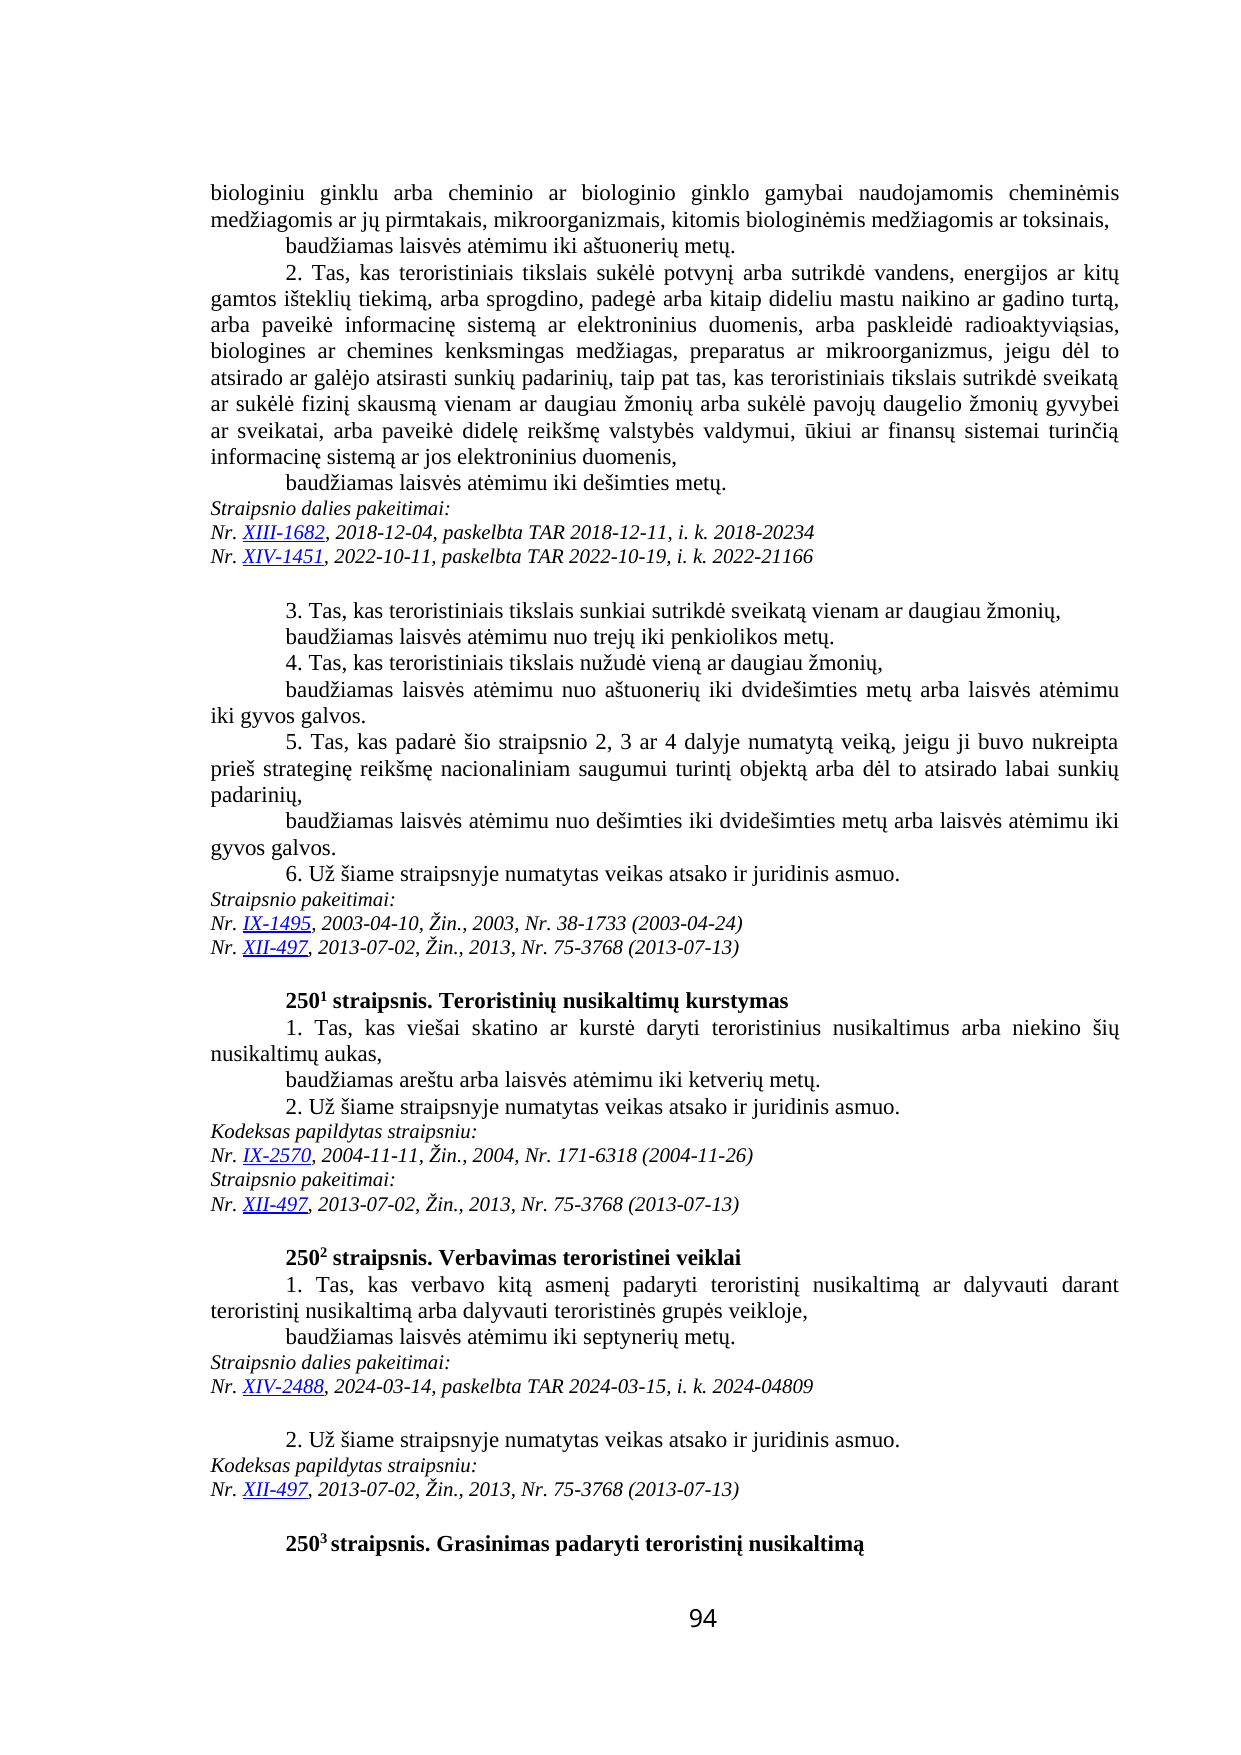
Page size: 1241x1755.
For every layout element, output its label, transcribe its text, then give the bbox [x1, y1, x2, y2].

text Nr. IX-1495, 2003-04-10, Žin., 2003, Nr. 38-1733 (2003-04-24) [210, 911, 1120, 935]
text 3. Tas, kas teroristiniais tikslais sunkiai sutrikdė sveikatą vienam ar daugiau žmonių, [210, 597, 1120, 623]
text 5. Tas, kas padarė šio straipsnio 2, 3 ar 4 dalyje numatytą veiką, jeigu ji buvo nukreipta prieš strateginę reikšmę nacionaliniam saugumui turintį objektą arba dėl to atsirado labai sunkių padarinių, [210, 728, 1120, 807]
text 2503 straipsnis. Grasinimas padaryti teroristinį nusikaltimą [210, 1530, 1120, 1556]
text 2. Už šiame straipsnyje numatytas veikas atsako ir juridinis asmuo. [210, 1427, 1120, 1453]
text baudžiamas laisvės atėmimu iki septynerių metų. [210, 1323, 1120, 1350]
text Nr. XII-497, 2013-07-02, Žin., 2013, Nr. 75-3768 (2013-07-13) [210, 1191, 1120, 1216]
text Straipsnio pakeitimai: [210, 1167, 1120, 1191]
text baudžiamas laisvės atėmimu iki aštuonerių metų. [210, 232, 1120, 258]
text 6. Už šiame straipsnyje numatytas veikas atsako ir juridinis asmuo. [210, 860, 1120, 887]
text 2501 straipsnis. Teroristinių nusikaltimų kurstymas [210, 987, 1120, 1014]
text baudžiamas laisvės atėmimu nuo aštuonerių iki dvidešimties metų arba laisvės atėmimu iki gyvos galvos. [210, 676, 1120, 728]
text Nr. XIV-2488, 2024-03-14, paskelbta TAR 2024-03-15, i. k. 2024-04809 [210, 1374, 1120, 1398]
text 2. Už šiame straipsnyje numatytas veikas atsako ir juridinis asmuo. [210, 1093, 1120, 1119]
text Kodeksas papildytas straipsniu: [210, 1119, 1120, 1143]
text Straipsnio dalies pakeitimai: [210, 1350, 1120, 1374]
text baudžiamas laisvės atėmimu nuo trejų iki penkiolikos metų. [210, 623, 1120, 649]
text baudžiamas laisvės atėmimu nuo dešimties iki dvidešimties metų arba laisvės atėmimu iki gyvos galvos. [210, 807, 1120, 860]
text Nr. XII-497, 2013-07-02, Žin., 2013, Nr. 75-3768 (2013-07-13) [210, 935, 1120, 959]
text Nr. XIII-1682, 2018-12-04, paskelbta TAR 2018-12-11, i. k. 2018-20234 [210, 520, 1120, 544]
text Nr. XII-497, 2013-07-02, Žin., 2013, Nr. 75-3768 (2013-07-13) [210, 1477, 1120, 1501]
text 1. Tas, kas viešai skatino ar kurstė daryti teroristinius nusikaltimus arba niekino šių nusikaltimų aukas, [210, 1014, 1120, 1067]
text biologiniu ginklu arba cheminio ar biologinio ginklo gamybai naudojamomis cheminėmis medžiagomis ar jų pirmtakais, mikroorganizmais, kitomis biologinėmis medžiagomis ar toksinais, [210, 179, 1120, 232]
text Nr. XIV-1451, 2022-10-11, paskelbta TAR 2022-10-19, i. k. 2022-21166 [210, 544, 1120, 568]
text 1. Tas, kas verbavo kitą asmenį padaryti teroristinį nusikaltimą ar dalyvauti darant teroristinį nusikaltimą arba dalyvauti teroristinės grupės veikloje, [210, 1271, 1120, 1323]
text baudžiamas laisvės atėmimu iki dešimties metų. [210, 469, 1120, 496]
text 4. Tas, kas teroristiniais tikslais nužudė vieną ar daugiau žmonių, [210, 649, 1120, 676]
text Straipsnio dalies pakeitimai: [210, 496, 1120, 520]
text Straipsnio pakeitimai: [210, 887, 1120, 911]
text Kodeksas papildytas straipsniu: [210, 1453, 1120, 1477]
text Nr. IX-2570, 2004-11-11, Žin., 2004, Nr. 171-6318 (2004-11-26) [210, 1143, 1120, 1167]
text 2502 straipsnis. Verbavimas teroristinei veiklai [210, 1244, 1120, 1271]
text baudžiamas areštu arba laisvės atėmimu iki ketverių metų. [210, 1067, 1120, 1093]
text 2. Tas, kas teroristiniais tikslais sukėlė potvynį arba sutrikdė vandens, energijos ar kitų gamtos išteklių tiekimą, arba sprogdino, padegė arba kitaip dideliu mastu naikino ar gadino turtą, arba paveikė informacinę sistemą ar elektroninius duomenis, arba paskleidė radioaktyviąsias, biologines ar chemines kenksmingas medžiagas, preparatus ar mikroorganizmus, jeigu dėl to atsirado ar galėjo atsirasti sunkių padarinių, taip pat tas, kas teroristiniais tikslais sutrikdė sveikatą ar sukėlė fizinį skausmą vienam ar daugiau žmonių arba sukėlė pavojų daugelio žmonių gyvybei ar sveikatai, arba paveikė didelę reikšmę valstybės valdymui, ūkiui ar finansų sistemai turinčią informacinę sistemą ar jos elektroninius duomenis, [210, 258, 1120, 469]
